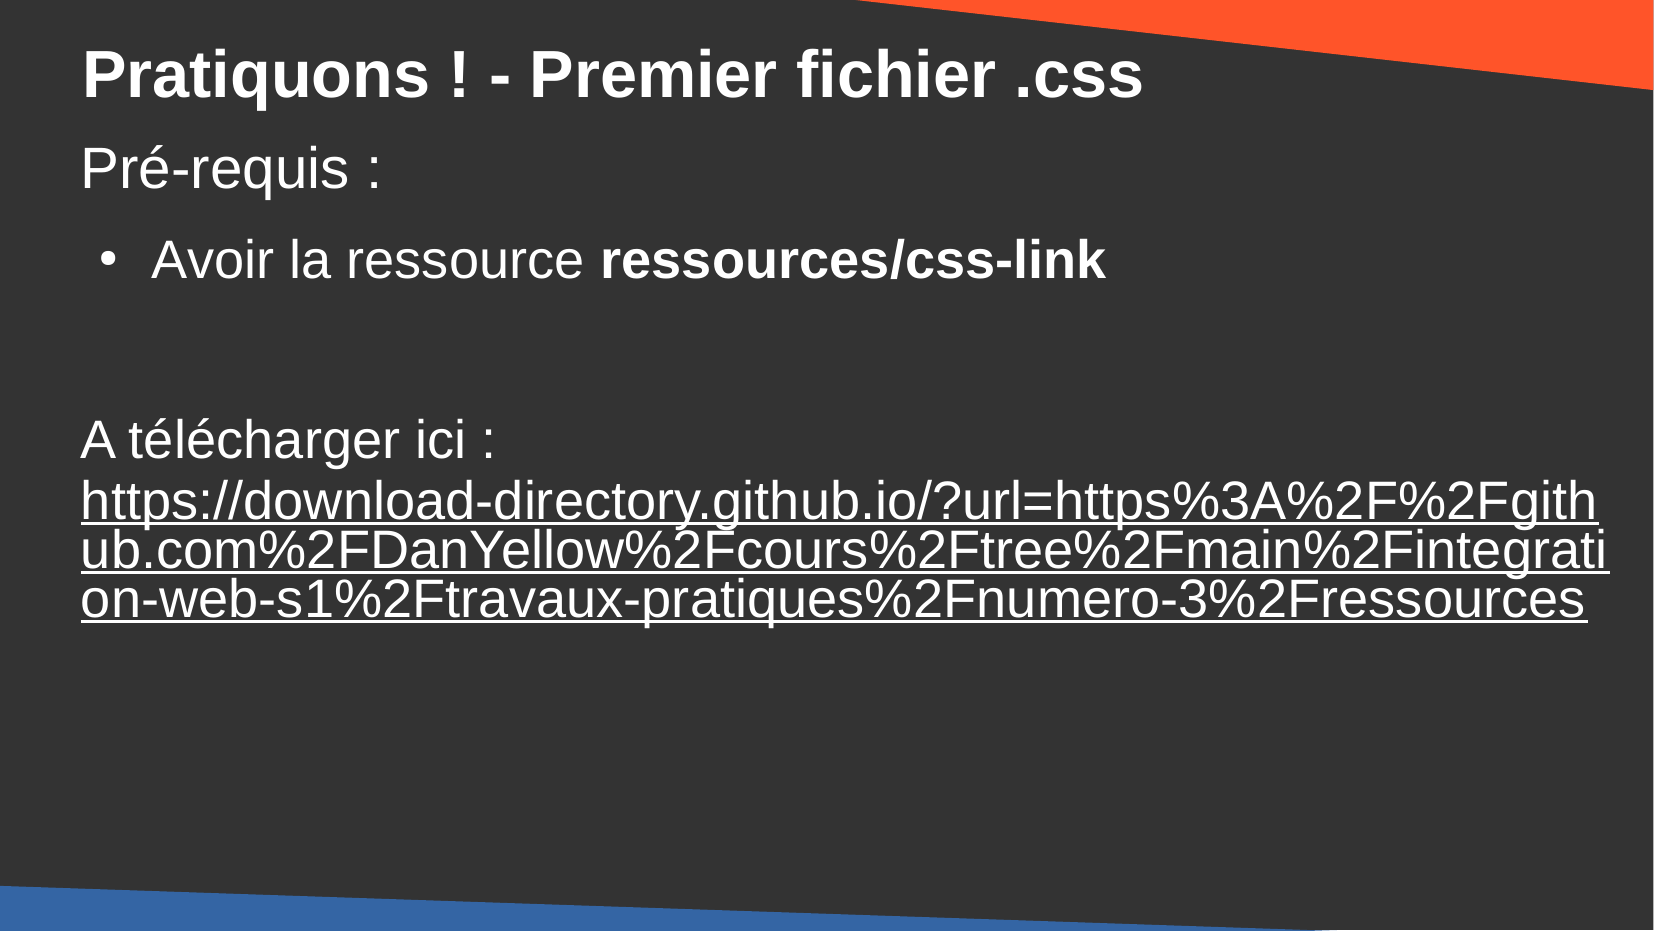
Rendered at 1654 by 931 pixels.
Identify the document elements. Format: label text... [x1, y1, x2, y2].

text_box [0, 885, 1337, 931]
list Pré-requis : Avoir la ressource ressources/css-link A télécharger ici : https://download-directory.github.io/?url=https%3A%2F%2Fgithub.com%2FDanYellow%2Fcours%2Ftree%2Fmain%2Fintegration-web-s1%2Ftravaux-pratiques%2Fnumero-3%2Fressources [80, 135, 1620, 721]
title Pratiquons ! - Premier fichier .css [82, 37, 1571, 114]
text_box [855, 0, 1654, 91]
